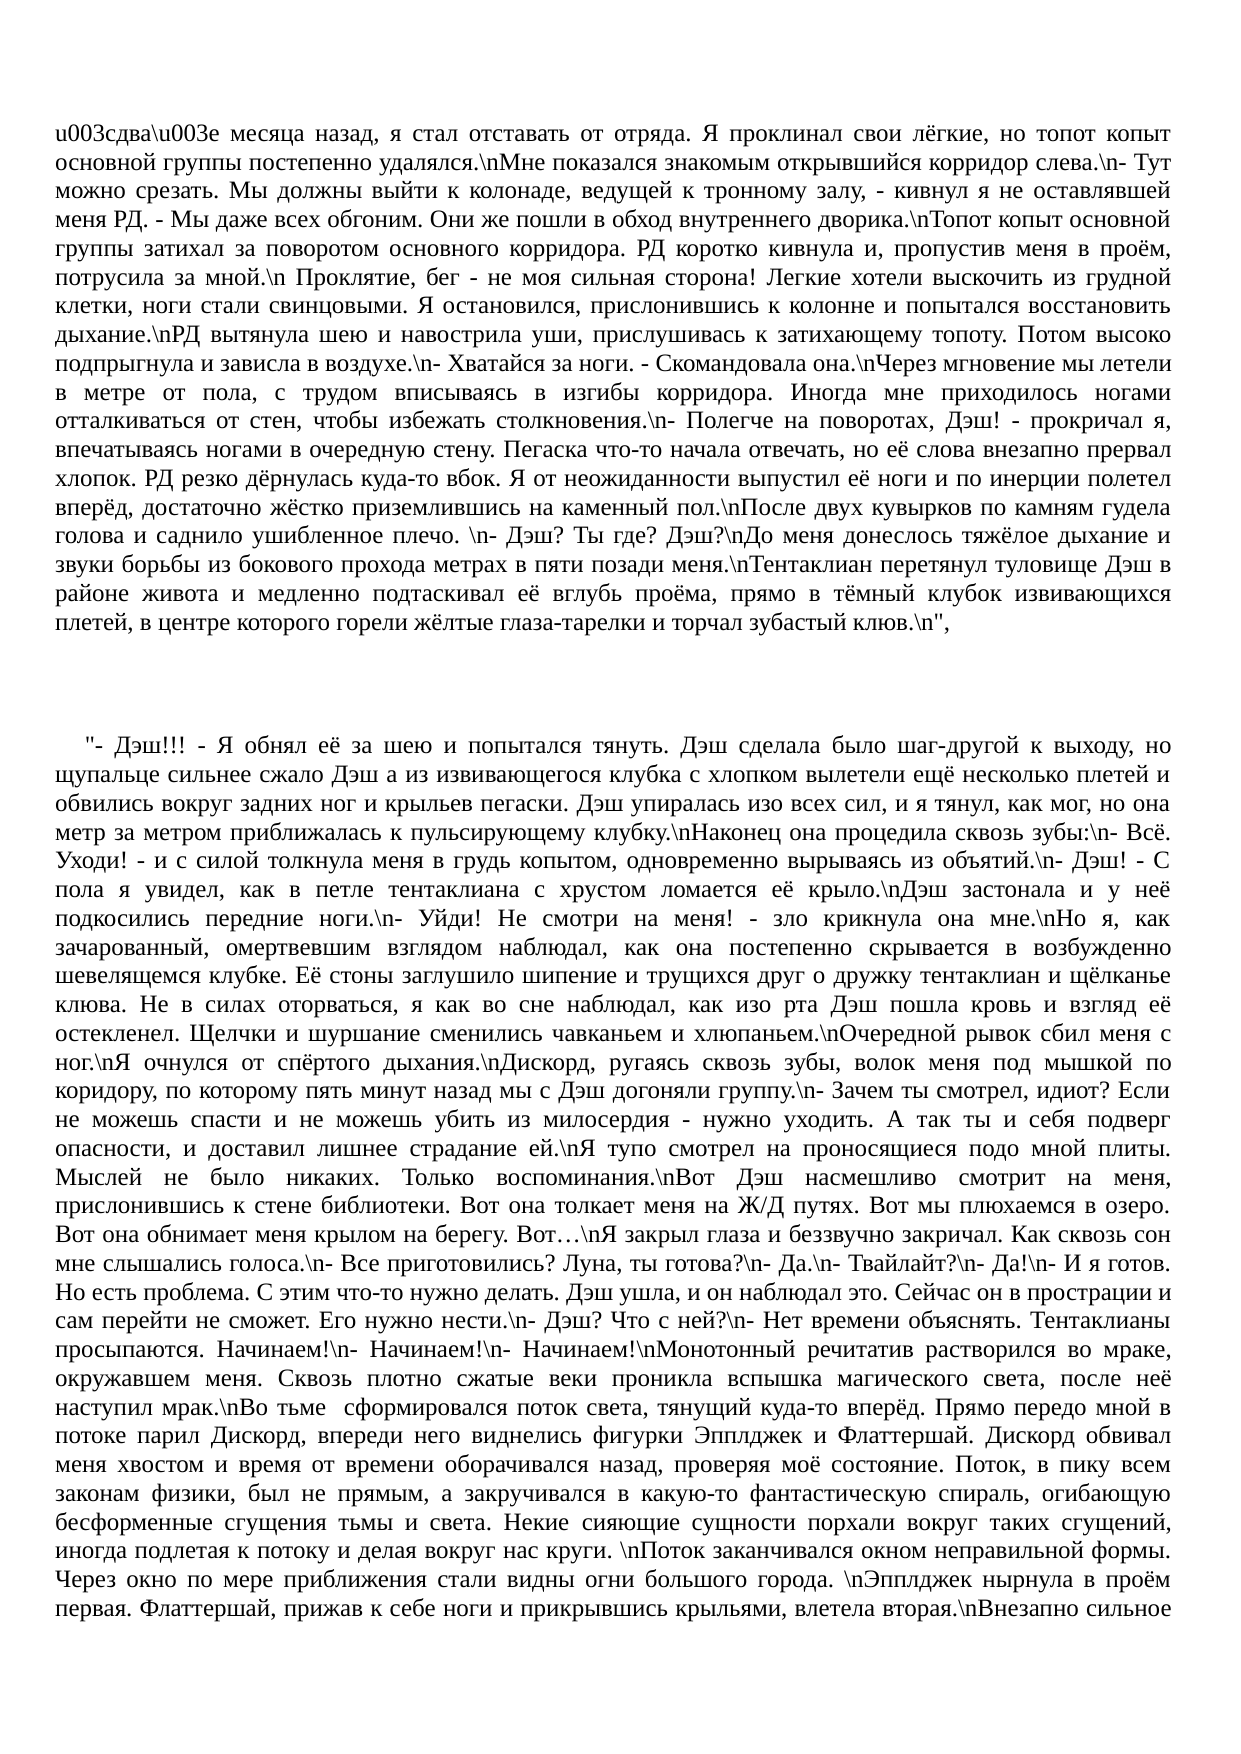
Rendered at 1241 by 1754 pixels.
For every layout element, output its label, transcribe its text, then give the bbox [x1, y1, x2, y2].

text u003cдва\u003e месяца назад, я стал отставать от отряда. Я проклинал свои лёгкие, но топот копыт основной группы постепенно удалялся.\nМне показался знакомым открывшийся корридор слева.\n- Тут можно срезать. Мы должны выйти к колонаде, ведущей к тронному залу, - кивнул я не оставлявшей меня РД. - Мы даже всех обгоним. Они же пошли в обход внутреннего дворика.\nТопот копыт основной группы затихал за поворотом основного корридора. РД коротко кивнула и, пропустив меня в проём, потрусила за мной.\n Проклятие, бег - не моя сильная сторона! Легкие хотели выскочить из грудной клетки, ноги стали свинцовыми. Я остановился, прислонившись к колонне и попытался восстановить дыхание.\nРД вытянула шею и навострила уши, прислушивась к затихающему топоту. Потом высоко подпрыгнула и зависла в воздухе.\n- Хватайся за ноги. - Скомандовала она.\nЧерез мгновение мы летели в метре от пола, с трудом вписываясь в изгибы корридора. Иногда мне приходилось ногами отталкиваться от стен, чтобы избежать столкновения.\n- Полегче на поворотах, Дэш! - прокричал я, впечатываясь ногами в очередную стену. Пегаска что-то начала отвечать, но её слова внезапно прервал хлопок. РД резко дёрнулась куда-то вбок. Я от неожиданности выпустил её ноги и по инерции полетел вперёд, достаточно жёстко приземлившись на каменный пол.\nПосле двух кувырков по камням гудела голова и саднило ушибленное плечо. \n- Дэш? Ты где? Дэш?\nДо меня донеслось тяжёлое дыхание и звуки борьбы из бокового прохода метрах в пяти позади меня.\nТентаклиан перетянул туловище Дэш в районе живота и медленно подтаскивал её вглубь проёма, прямо в тёмный клубок извивающихся плетей, в центре которого горели жёлтые глаза-тарелки и торчал зубастый клюв.\n", [55, 118, 1172, 636]
text "- Дэш!!! - Я обнял её за шею и попытался тянуть. Дэш сделала было шаг-другой к выходу, но щупальце сильнее сжало Дэш а из извивающегося клубка с хлопком вылетели ещё несколько плетей и обвились вокруг задних ног и крыльев пегаски. Дэш упиралась изо всех сил, и я тянул, как мог, но она метр за метром приближалась к пульсирующему клубку.\nНаконец она процедила сквозь зубы:\n- Всё. Уходи! - и с силой толкнула меня в грудь копытом, одновременно вырываясь из объятий.\n- Дэш! - С пола я увидел, как в петле тентаклиана с хрустом ломается её крыло.\nДэш застонала и у неё подкосились передние ноги.\n- Уйди! Не смотри на меня! - зло крикнула она мне.\nНо я, как зачарованный, омертвевшим взглядом наблюдал, как она постепенно скрывается в возбужденно шевелящемся клубке. Её стоны заглушило шипение и трущихся друг о дружку тентаклиан и щёлканье клюва. Не в силах оторваться, я как во сне наблюдал, как изо рта Дэш пошла кровь и взгляд её остекленел. Щелчки и шуршание сменились чавканьем и хлюпаньем.\nОчередной рывок сбил меня с ног.\nЯ очнулся от спёртого дыхания.\nДискорд, ругаясь сквозь зубы, волок меня под мышкой по коридору, по которому пять минут назад мы с Дэш догоняли группу.\n- Зачем ты смотрел, идиот? Если не можешь спасти и не можешь убить из милосердия - нужно уходить. А так ты и себя подверг опасности, и доставил лишнее страдание ей.\nЯ тупо смотрел на проносящиеся подо мной плиты. Мыслей не было никаких. Только воспоминания.\nВот Дэш насмешливо смотрит на меня, прислонившись к стене библиотеки. Вот она толкает меня на Ж/Д путях. Вот мы плюхаемся в озеро. Вот она обнимает меня крылом на берегу. Вот…\nЯ закрыл глаза и беззвучно закричал. Как сквозь сон мне слышались голоса.\n- Все приготовились? Луна, ты готова?\n- Да.\n- Твайлайт?\n- Да!\n- И я готов. Но есть проблема. С этим что-то нужно делать. Дэш ушла, и он наблюдал это. Сейчас он в прострации и сам перейти не сможет. Его нужно нести.\n- Дэш? Что с ней?\n- Нет времени объяснять. Тентаклианы просыпаются. Начинаем!\n- Начинаем!\n- Начинаем!\nМонотонный речитатив растворился во мраке, окружавшем меня. Сквозь плотно сжатые веки проникла вспышка магического света, после неё наступил мрак.\nВо тьме сформировался поток света, тянущий куда-то вперёд. Прямо передо мной в потоке парил Дискорд, впереди него виднелись фигурки Эпплджек и Флаттершай. Дискорд обвивал меня хвостом и время от времени оборачивался назад, проверяя моё состояние. Поток, в пику всем законам физики, был не прямым, а закручивался в какую-то фантастическую спираль, огибающую бесформенные сгущения тьмы и света. Некие сияющие сущности порхали вокруг таких сгущений, иногда подлетая к потоку и делая вокруг нас круги. \nПоток заканчивался окном неправильной формы. Через окно по мере приближения стали видны огни большого города. \nЭпплджек нырнула в проём первая. Флаттершай, прижав к себе ноги и прикрывшись крыльями, влетела вторая.\nВнезапно сильное [55, 731, 1172, 1622]
